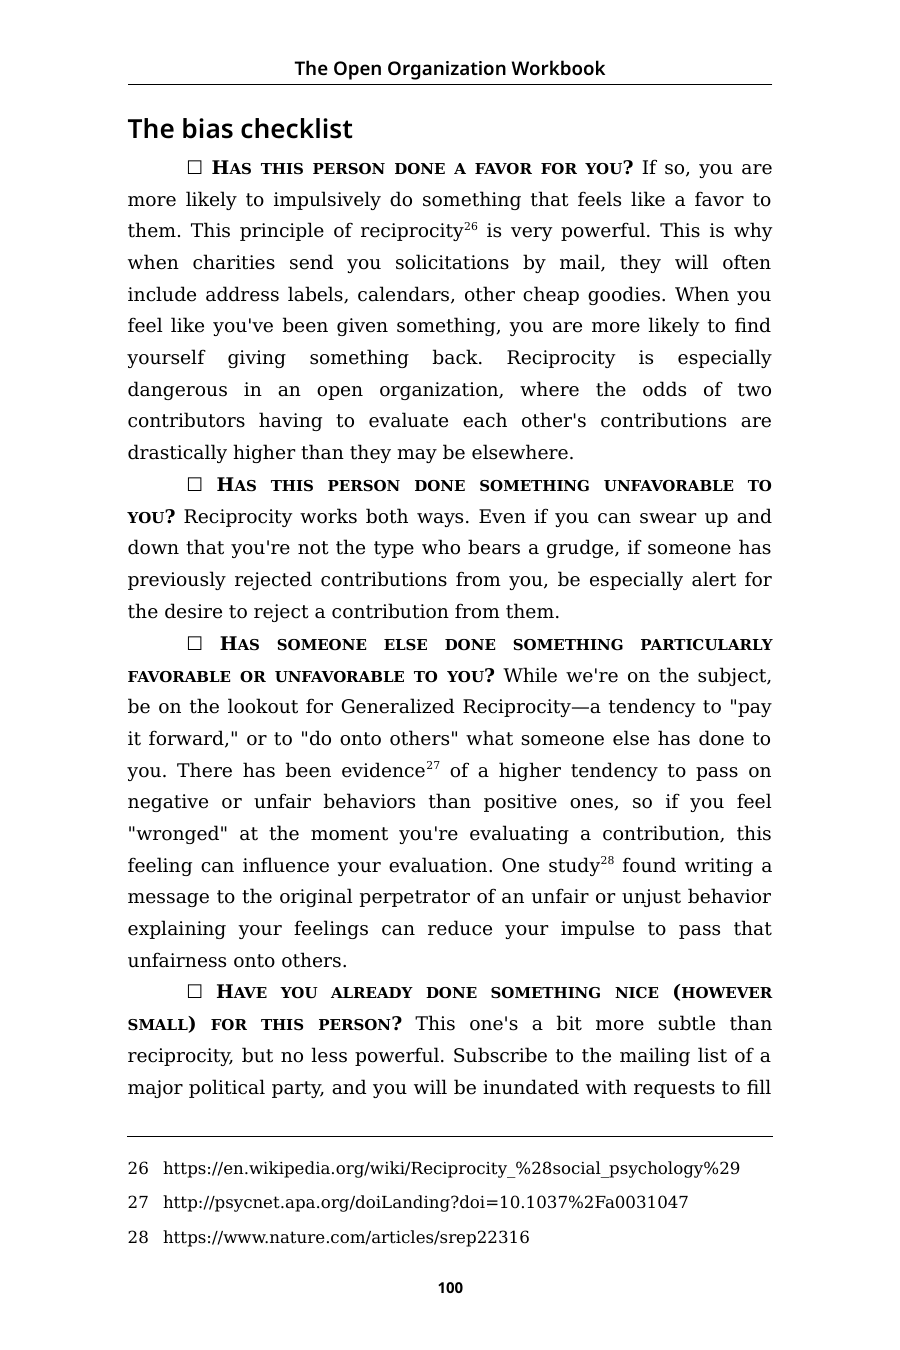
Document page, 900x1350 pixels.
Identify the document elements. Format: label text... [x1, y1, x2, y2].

text https://www.nature.com/articles/srep22316 [127, 1228, 772, 1247]
text ☐ Has this person done something unfavorable to you? Reciprocity works both ways. Even if you can swear up and down that you're not the type who bears a grudge, if someone has previously rejected contributions from you, be especially alert for the desire to reject a contribution from them. [127, 473, 772, 623]
subtitle The bias checklist [127, 114, 772, 144]
text https://en.wikipedia.org/wiki/Reciprocity_%28social_psychology%29 [127, 1159, 772, 1178]
text ☐ Has someone else done something particularly favorable or unfavorable to you? While we're on the subject, be on the lookout for Generalized Reciprocity—a tendency to "pay it forward," or to "do onto others" what someone else has done to you. There has been evidence of a higher tendency to pass on negative or unfair behaviors than positive ones, so if you feel "wronged" at the moment you're evaluating a contribution, this feeling can influence your evaluation. One study found writing a message to the original perpetrator of an unfair or unjust behavior explaining your feelings can reduce your impulse to pass that unfairness onto others. [127, 632, 772, 971]
text ☐ Has this person done a favor for you? If so, you are more likely to impulsively do something that feels like a favor to them. This principle of reciprocity is very powerful. This is why when charities send you solicitations by mail, they will often include address labels, calendars, other cheap goodies. When you feel like you've been given something, you are more likely to find yourself giving something back. Reciprocity is especially dangerous in an open organization, where the odds of two contributors having to evaluate each other's contributions are drastically higher than they may be elsewhere. [127, 157, 772, 464]
text http://psycnet.apa.org/doiLanding?doi=10.1037%2Fa0031047 [127, 1193, 772, 1213]
text ☐ Have you already done something nice (however small) for this person? This one's a bit more subtle than reciprocity, but no less powerful. Subscribe to the mailing list of a major political party, and you will be inundated with requests to fill [127, 981, 772, 1099]
